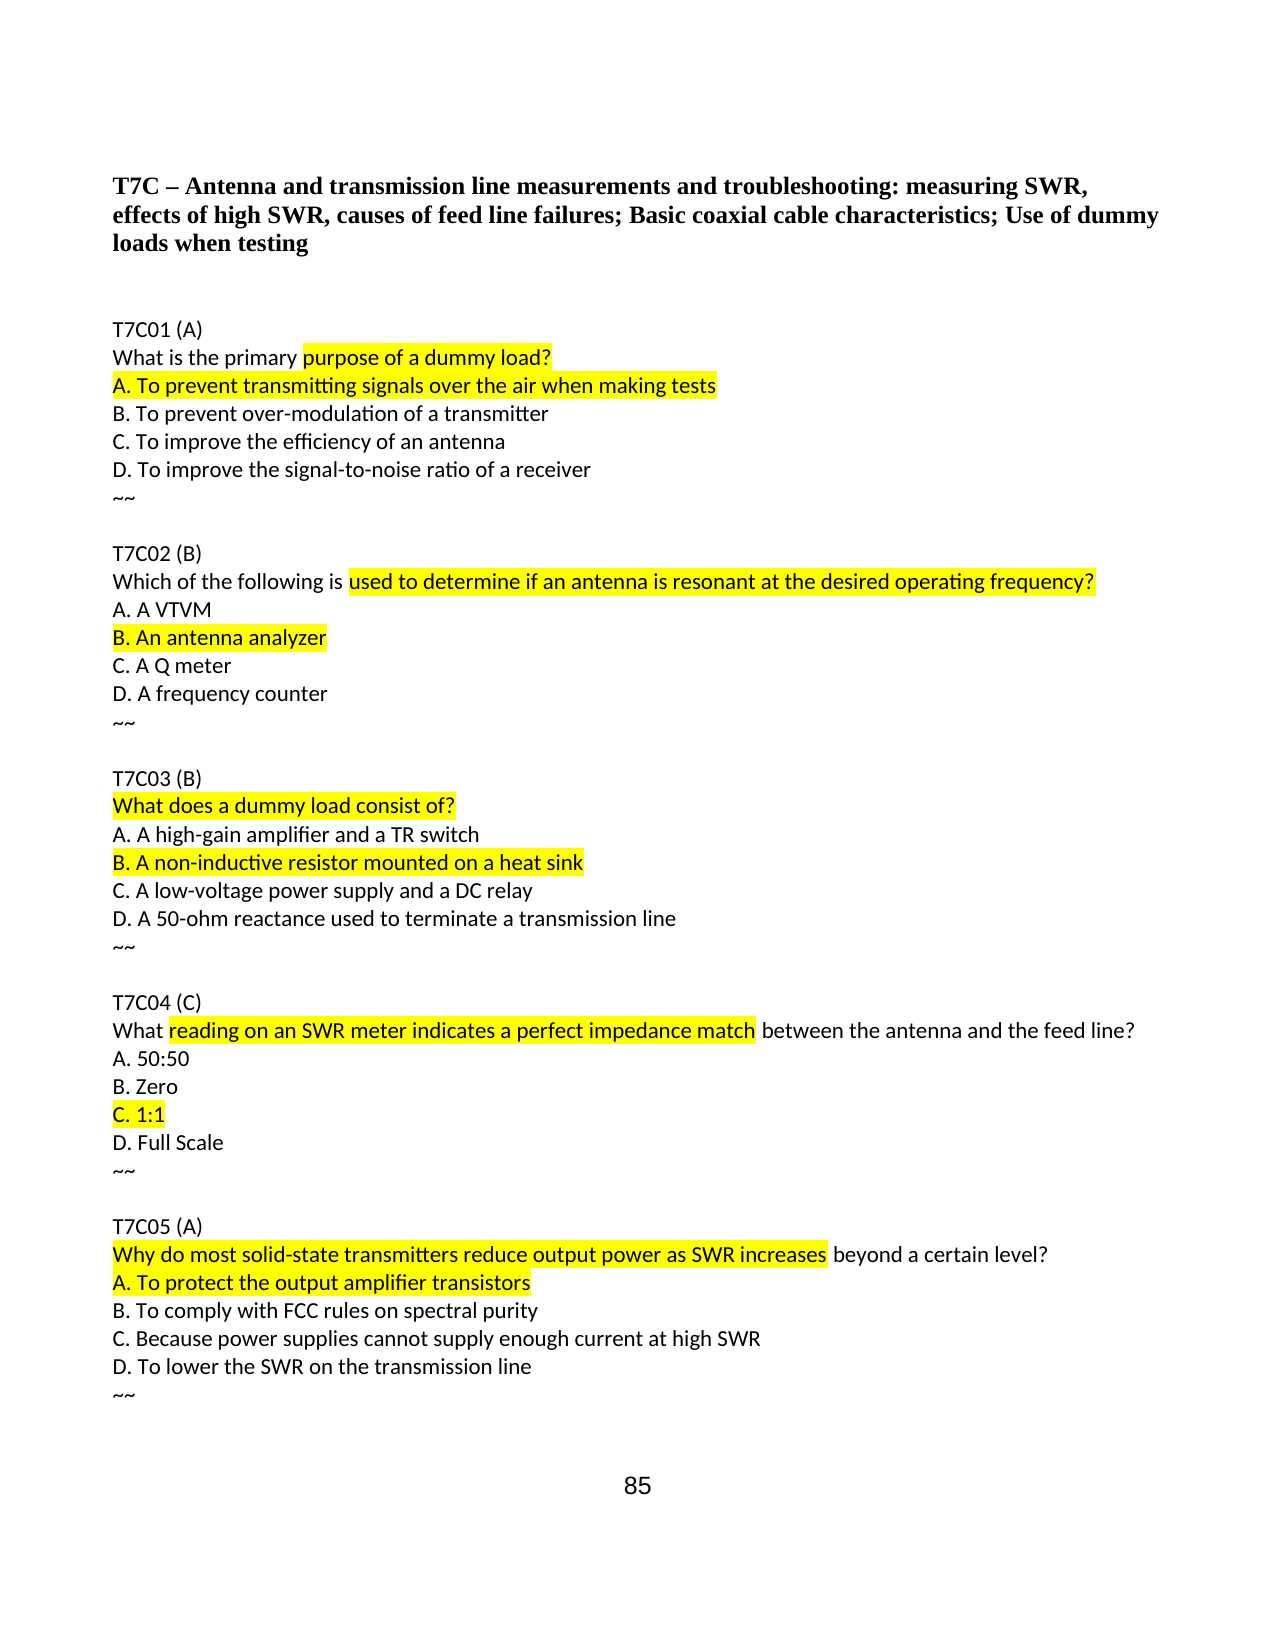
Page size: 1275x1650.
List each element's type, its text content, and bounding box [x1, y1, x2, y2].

text B. An antenna analyzer [112, 623, 1162, 652]
text B. Zero [112, 1072, 1162, 1100]
text C. A Q meter [112, 652, 1162, 679]
text What reading on an SWR meter indicates a perfect impedance match between the antenna and the feed line? [112, 1016, 1162, 1044]
text C. To improve the efficiency of an antenna [112, 427, 1162, 455]
text C. 1:1 [112, 1100, 1162, 1128]
text T7C04 (C) [112, 988, 1162, 1016]
text A. To protect the output amplifier transistors [112, 1268, 1162, 1296]
text ~~ [112, 1156, 1162, 1184]
text D. A frequency counter [112, 679, 1162, 708]
text A. A VTVM [112, 596, 1162, 623]
subtitle T7C – Antenna and transmission line measurements and troubleshooting: measuring SWR, effects of high SWR, causes of feed line failures; Basic coaxial cable characteristics; Use of dummy loads when testing [112, 171, 1162, 257]
text B. To comply with FCC rules on spectral purity [112, 1296, 1162, 1324]
text T7C03 (B) [112, 764, 1162, 792]
text What is the primary purpose of a dummy load? [112, 343, 1162, 371]
text A. 50:50 [112, 1044, 1162, 1072]
text C. A low-voltage power supply and a DC relay [112, 876, 1162, 904]
text ~~ [112, 1380, 1162, 1408]
text D. A 50-ohm reactance used to terminate a transmission line [112, 904, 1162, 932]
text A. To prevent transmitting signals over the air when making tests [112, 371, 1162, 399]
text What does a dummy load consist of? [112, 792, 1162, 820]
text T7C02 (B) [112, 539, 1162, 567]
text Why do most solid-state transmitters reduce output power as SWR increases beyond a certain level? [112, 1240, 1162, 1268]
text ~~ [112, 483, 1162, 511]
text A. A high-gain amplifier and a TR switch [112, 820, 1162, 848]
text B. To prevent over-modulation of a transmitter [112, 399, 1162, 427]
text ~~ [112, 932, 1162, 960]
text T7C05 (A) [112, 1212, 1162, 1240]
text D. To improve the signal-to-noise ratio of a receiver [112, 455, 1162, 483]
text D. Full Scale [112, 1128, 1162, 1156]
text ~~ [112, 708, 1162, 736]
text Which of the following is used to determine if an antenna is resonant at the desired operating frequency? [112, 567, 1162, 596]
text B. A non-inductive resistor mounted on a heat sink [112, 848, 1162, 876]
text C. Because power supplies cannot supply enough current at high SWR [112, 1324, 1162, 1352]
text D. To lower the SWR on the transmission line [112, 1352, 1162, 1380]
text T7C01 (A) [112, 315, 1162, 343]
